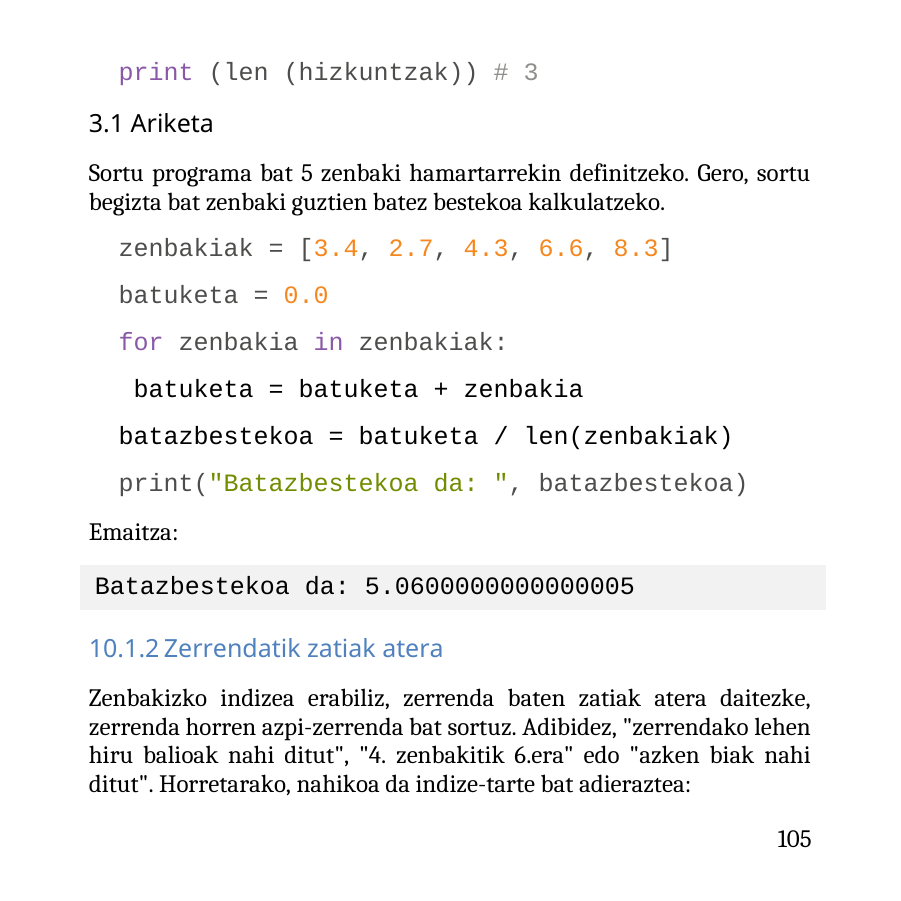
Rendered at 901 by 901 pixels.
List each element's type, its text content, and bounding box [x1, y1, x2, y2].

text batuketa = batuketa + zenbakia [118, 376, 811, 405]
text Batazbestekoa da: 5.0600000000000005 [86, 571, 820, 604]
text Emaitza: [89, 518, 811, 546]
text Zenbakizko indizea erabiliz, zerrenda baten zatiak atera daitezke, zerrenda horren azpi-zerrenda bat sortuz. Adibidez, "zerrendako lehen hiru balioak nahi ditut", "4. zenbakitik 6.era" edo "azken biak nahi ditut". Horretarako, nahikoa da indize-tarte bat adieraztea: [89, 684, 811, 799]
text print (len (hizkuntzak)) # 3 [118, 59, 811, 87]
text batuketa = 0.0 [118, 282, 811, 311]
text print("Batazbestekoa da: ", batazbestekoa) [118, 471, 811, 499]
text 3.1 Ariketa [89, 106, 811, 140]
text for zenbakia in zenbakiak: [118, 329, 811, 358]
text batazbestekoa = batuketa / len(zenbakiak) [118, 423, 811, 452]
subtitle Zerrendatik zatiak atera [89, 631, 811, 665]
text Sortu programa bat 5 zenbaki hamartarrekin definitzeko. Gero, sortu begizta bat zenbaki guztien batez bestekoa kalkulatzeko. [89, 159, 811, 216]
text zenbakiak = [3.4, 2.7, 4.3, 6.6, 8.3] [118, 235, 811, 263]
